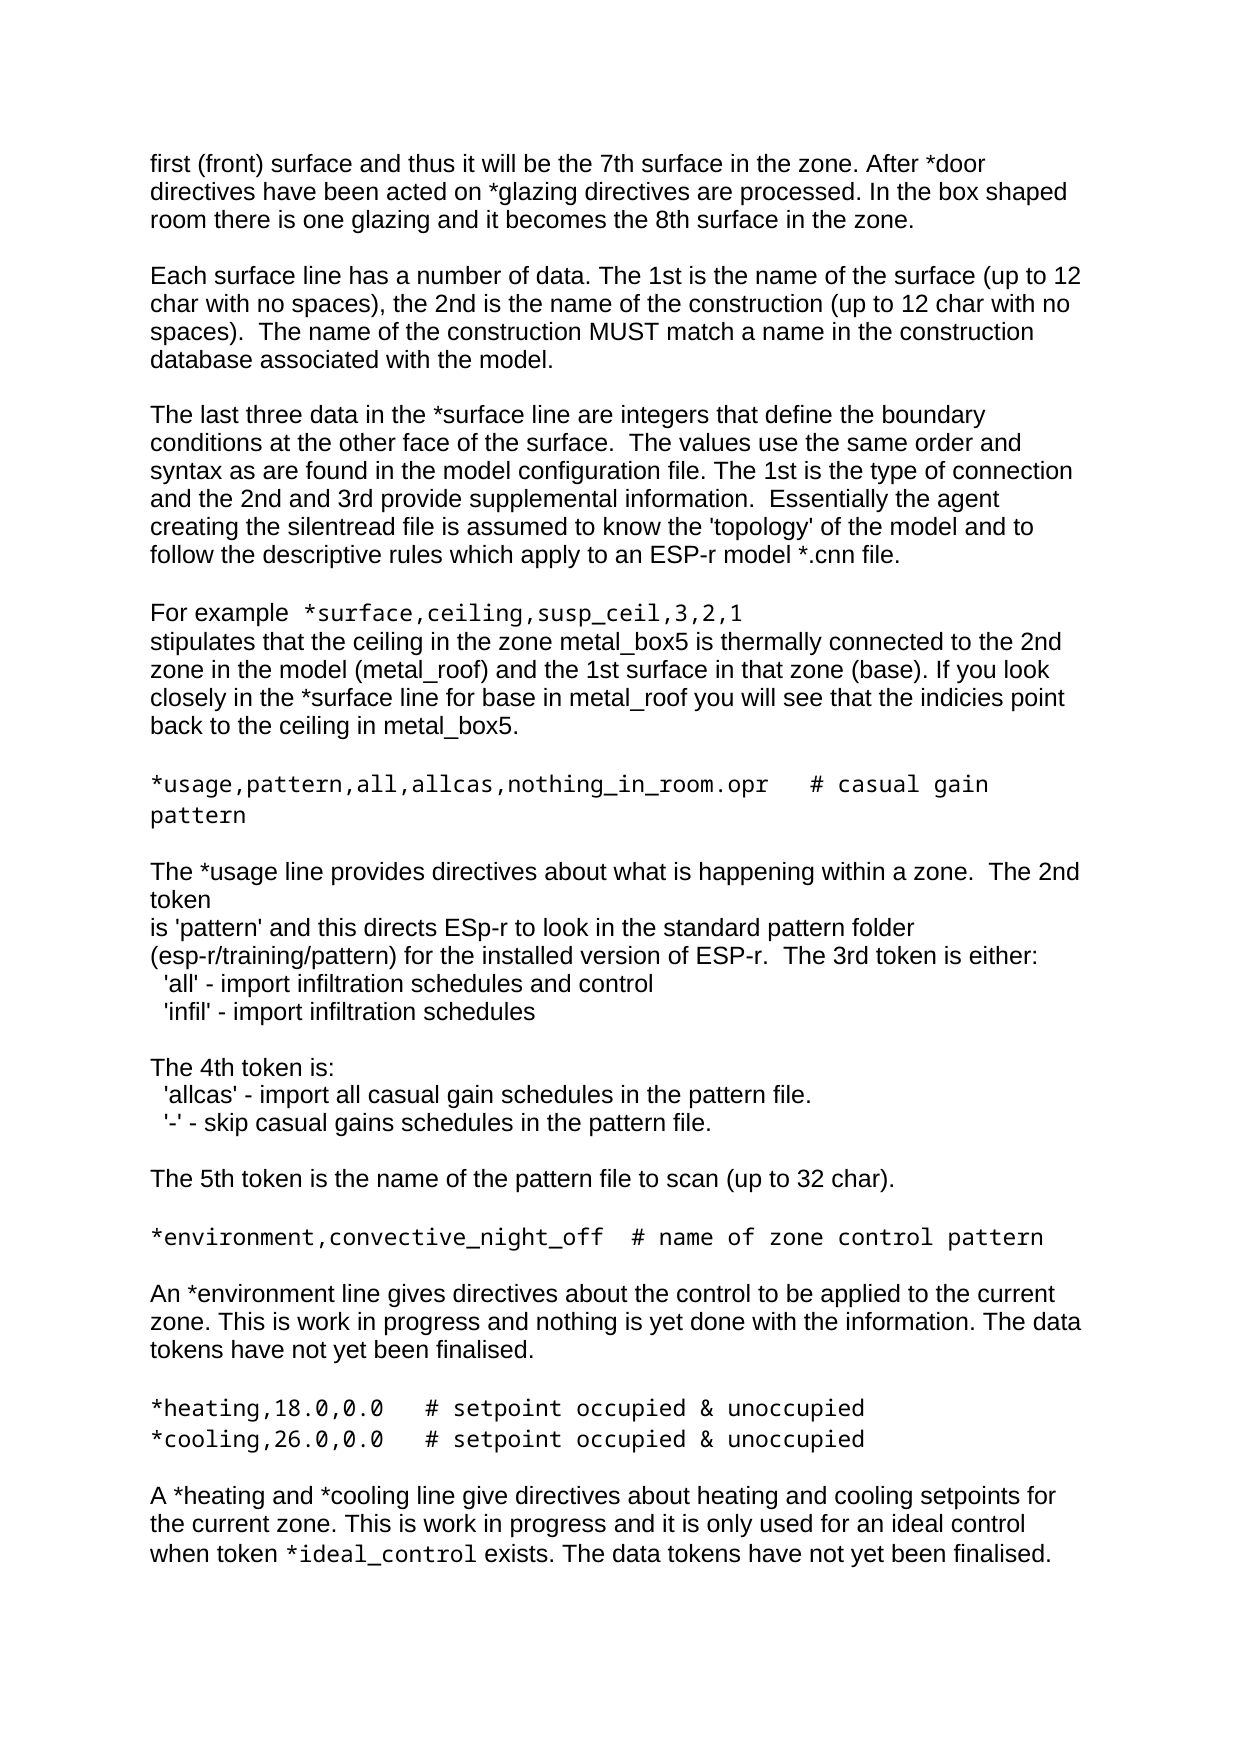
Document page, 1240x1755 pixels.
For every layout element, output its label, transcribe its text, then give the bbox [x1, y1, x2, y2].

text An *environment line gives directives about the control to be applied to the current zone. This is work in progress and nothing is yet done with the information. The data tokens have not yet been finalised. [150, 1280, 1089, 1364]
text The 5th token is the name of the pattern file to scan (up to 32 char). [150, 1165, 1089, 1193]
text 'all' - import infiltration schedules and control [150, 969, 1089, 997]
text A *heating and *cooling line give directives about heating and cooling setpoints for the current zone. This is work in progress and it is only used for an ideal control when token *ideal_control exists. The data tokens have not yet been finalised. [150, 1482, 1089, 1569]
text *environment,convective_night_off # name of zone control pattern [150, 1221, 1089, 1252]
text For example *surface,ceiling,susp_ceil,3,2,1 [150, 597, 1089, 628]
text *usage,pattern,all,allcas,nothing_in_room.opr # casual gain pattern [150, 767, 1089, 830]
text The 4th token is: [150, 1053, 1089, 1081]
text 'allcas' - import all casual gain schedules in the pattern file. [150, 1081, 1089, 1109]
text stipulates that the ceiling in the zone metal_box5 is thermally connected to the 2nd zone in the model (metal_roof) and the 1st surface in that zone (base). If you look closely in the *surface line for base in metal_roof you will see that the indicies point back to the ceiling in metal_box5. [150, 628, 1089, 739]
text *heating,18.0,0.0 # setpoint occupied & unoccupied [150, 1392, 1089, 1423]
text The *usage line provides directives about what is happening within a zone. The 2nd token [150, 858, 1089, 914]
text *cooling,26.0,0.0 # setpoint occupied & unoccupied [150, 1423, 1089, 1454]
text is 'pattern' and this directs ESp-r to look in the standard pattern folder (esp-r/training/pattern) for the installed version of ESP-r. The 3rd token is either: [150, 914, 1089, 969]
text Each surface line has a number of data. The 1st is the name of the surface (up to 12 char with no spaces), the 2nd is the name of the construction (up to 12 char with no spaces). The name of the construction MUST match a name in the construction database associated with the model. [150, 262, 1089, 373]
text 'infil' - import infiltration schedules [150, 997, 1089, 1025]
text The last three data in the *surface line are integers that define the boundary conditions at the other face of the surface. The values use the same order and syntax as are found in the model configuration file. The 1st is the type of connection and the 2nd and 3rd provide supplemental information. Essentially the agent creating the silentread file is assumed to know the 'topology' of the model and to follow the descriptive rules which apply to an ESP-r model *.cnn file. [150, 401, 1089, 569]
text '-' - skip casual gains schedules in the pattern file. [150, 1109, 1089, 1137]
text first (front) surface and thus it will be the 7th surface in the zone. After *door directives have been acted on *glazing directives are processed. In the box shaped room there is one glazing and it becomes the 8th surface in the zone. [150, 150, 1089, 234]
